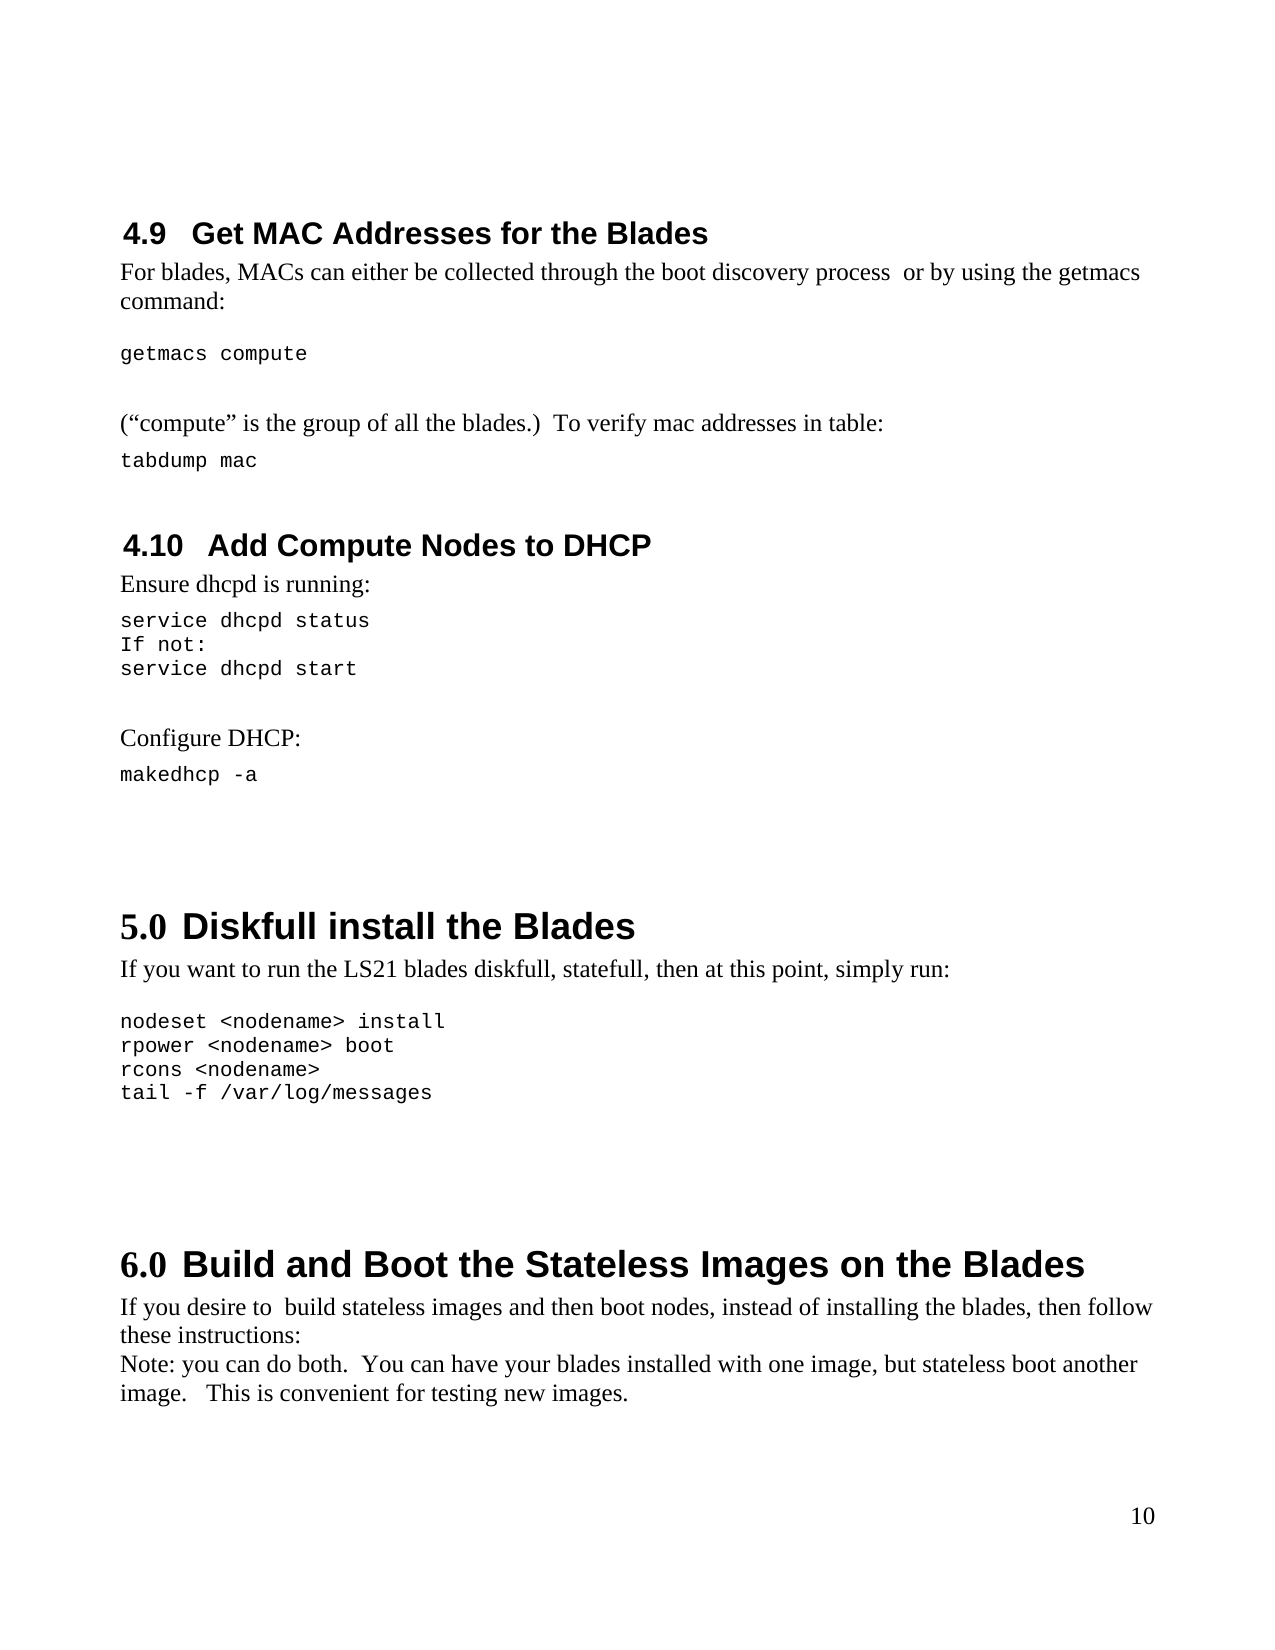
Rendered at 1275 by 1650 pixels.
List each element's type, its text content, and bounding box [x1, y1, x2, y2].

text Configure DHCP: [120, 723, 1155, 751]
text service dhcpd status [120, 610, 1155, 634]
subtitle Build and Boot the Stateless Images on the Blades [120, 1242, 1155, 1286]
text (“compute” is the group of all the blades.) To verify mac addresses in table: [120, 408, 1155, 437]
text makedhcp -a [120, 764, 1155, 787]
text service dhcpd start [120, 658, 1155, 681]
subtitle Add Compute Nodes to DHCP [123, 527, 1155, 563]
text If not: [120, 634, 1155, 658]
text nodeset <nodename> install [120, 1011, 1155, 1035]
text rpower <nodename> boot [120, 1035, 1155, 1059]
text rcons <nodename> [120, 1059, 1155, 1082]
subtitle Diskfull install the Blades [120, 904, 1155, 948]
text Note: you can do both. You can have your blades installed with one image, but stateless boot another image. This is convenient for testing new images. [120, 1349, 1155, 1407]
text tabdump mac [120, 449, 1155, 473]
text If you desire to build stateless images and then boot nodes, instead of installing the blades, then follow these instructions: [120, 1292, 1155, 1349]
text For blades, MACs can either be collected through the boot discovery process or by using the getmacs command: [120, 257, 1155, 315]
text tail -f /var/log/messages [120, 1082, 1155, 1106]
subtitle Get MAC Addresses for the Blades [123, 215, 1155, 251]
text If you want to run the LS21 blades diskfull, statefull, then at this point, simply run: [120, 954, 1155, 983]
text getmacs compute [120, 343, 1155, 367]
text Ensure dhcpd is running: [120, 569, 1155, 598]
